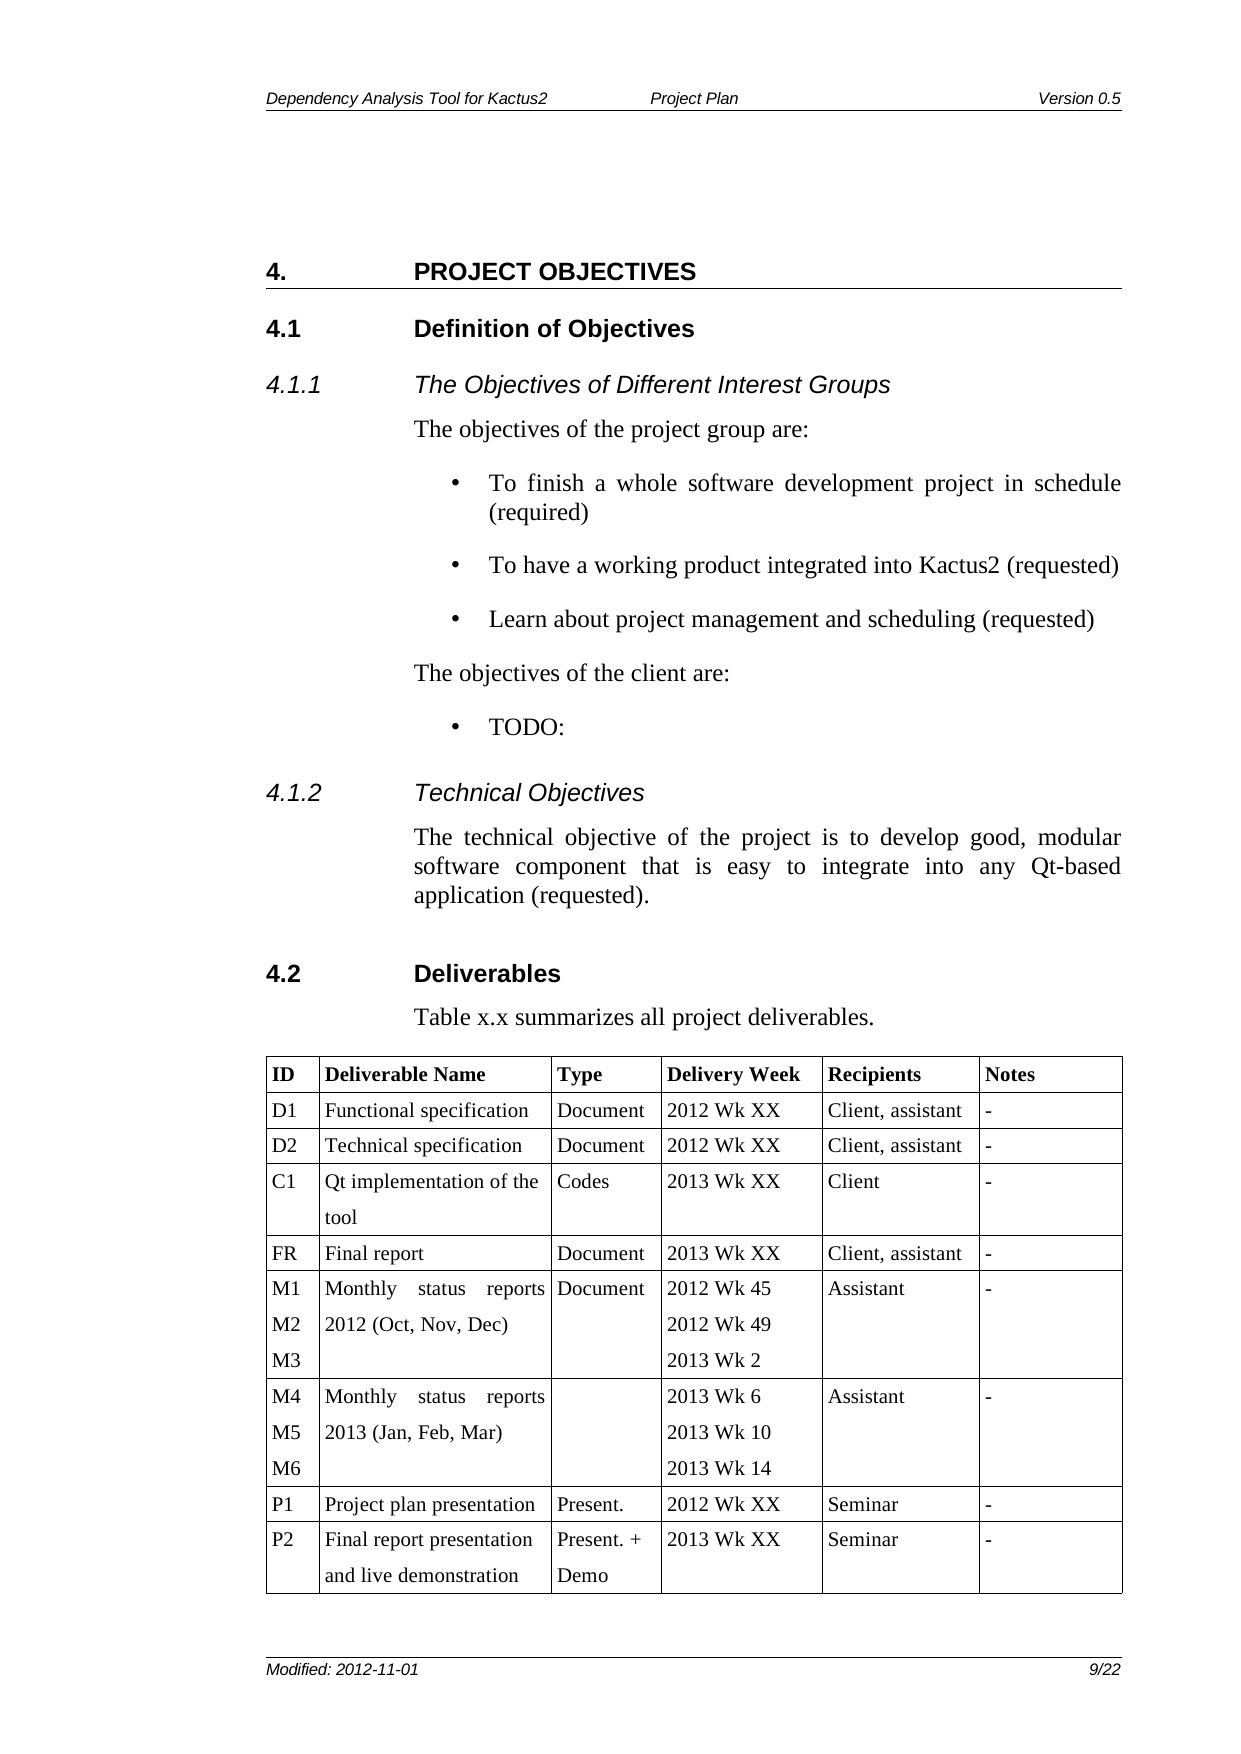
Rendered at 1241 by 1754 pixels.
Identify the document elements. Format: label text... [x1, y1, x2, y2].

table_header Type [552, 1057, 661, 1092]
table_cell Monthly status reports 2013 (Jan, Feb, Mar) [320, 1379, 551, 1486]
subtitle The Objectives of Different Interest Groups [266, 370, 1122, 399]
subtitle Project Objectives [266, 257, 1122, 288]
table_cell FR [267, 1236, 319, 1270]
table_cell 2013 Wk XX [662, 1164, 822, 1235]
table_cell Seminar [823, 1522, 979, 1593]
table_cell Present. [552, 1487, 661, 1521]
table_header Recipients [823, 1057, 979, 1092]
table_header Deliverable Name [320, 1057, 551, 1092]
table_cell Qt implementation of the tool [320, 1164, 551, 1235]
table_cell - [980, 1379, 1122, 1486]
table_cell Technical specification [320, 1129, 551, 1163]
list To have a working product integrated into Kactus2 (requested) [451, 550, 1122, 579]
table_cell Monthly status reports 2012 (Oct, Nov, Dec) [320, 1271, 551, 1378]
table_cell Document [552, 1129, 661, 1163]
text The objectives of the project group are: [413, 413, 1122, 443]
table_cell Final report [320, 1236, 551, 1270]
table_cell Client, assistant [823, 1236, 979, 1270]
table_cell Final report presentation and live demonstration [320, 1522, 551, 1593]
table_cell Assistant [823, 1379, 979, 1486]
text Table x.x summarizes all project deliverables. [413, 1002, 1122, 1031]
table_cell 2013 Wk XX [662, 1522, 822, 1593]
table_header ID [267, 1057, 319, 1092]
table_cell Functional specification [320, 1093, 551, 1127]
table_cell Document [552, 1236, 661, 1270]
table_cell [552, 1379, 661, 1486]
table_cell Codes [552, 1164, 661, 1235]
list TODO: [451, 712, 1122, 741]
table_cell D1 [267, 1093, 319, 1127]
table_cell Assistant [823, 1271, 979, 1378]
table_cell Present. + Demo [552, 1522, 661, 1593]
table_cell - [980, 1129, 1122, 1163]
subtitle Definition of Objectives [266, 314, 1122, 343]
table_cell 2012 Wk 45 2012 Wk 49 2013 Wk 2 [662, 1271, 822, 1378]
subtitle Technical Objectives [266, 778, 1122, 807]
table_cell P2 [267, 1522, 319, 1593]
table_cell Client, assistant [823, 1093, 979, 1127]
table_cell - [980, 1093, 1122, 1127]
table_cell 2013 Wk XX [662, 1236, 822, 1270]
table_cell Seminar [823, 1487, 979, 1521]
table_cell - [980, 1236, 1122, 1270]
list Learn about project management and scheduling (requested) [451, 604, 1122, 633]
table_cell Document [552, 1271, 661, 1378]
table_cell - [980, 1164, 1122, 1235]
table_cell Document [552, 1093, 661, 1127]
table_cell 2012 Wk XX [662, 1093, 822, 1127]
table_cell D2 [267, 1129, 319, 1163]
subtitle Deliverables [266, 959, 1122, 988]
table_cell 2013 Wk 6 2013 Wk 10 2013 Wk 14 [662, 1379, 822, 1486]
table_cell M1 M2 M3 [267, 1271, 319, 1378]
table_cell - [980, 1271, 1122, 1378]
list To finish a whole software development project in schedule (required) [451, 467, 1122, 526]
table_cell - [980, 1522, 1122, 1593]
table_cell 2012 Wk XX [662, 1129, 822, 1163]
table_cell P1 [267, 1487, 319, 1521]
table_header Delivery Week [662, 1057, 822, 1092]
table_cell M4 M5 M6 [267, 1379, 319, 1486]
table_cell C1 [267, 1164, 319, 1235]
text The technical objective of the project is to develop good, modular software component that is easy to integrate into any Qt-based application (requested). [413, 822, 1122, 909]
table_cell 2012 Wk XX [662, 1487, 822, 1521]
table_header Notes [980, 1057, 1122, 1092]
text The objectives of the client are: [413, 658, 1122, 687]
table_cell Client, assistant [823, 1129, 979, 1163]
table_cell - [980, 1487, 1122, 1521]
table_cell Project plan presentation [320, 1487, 551, 1521]
table_cell Client [823, 1164, 979, 1235]
